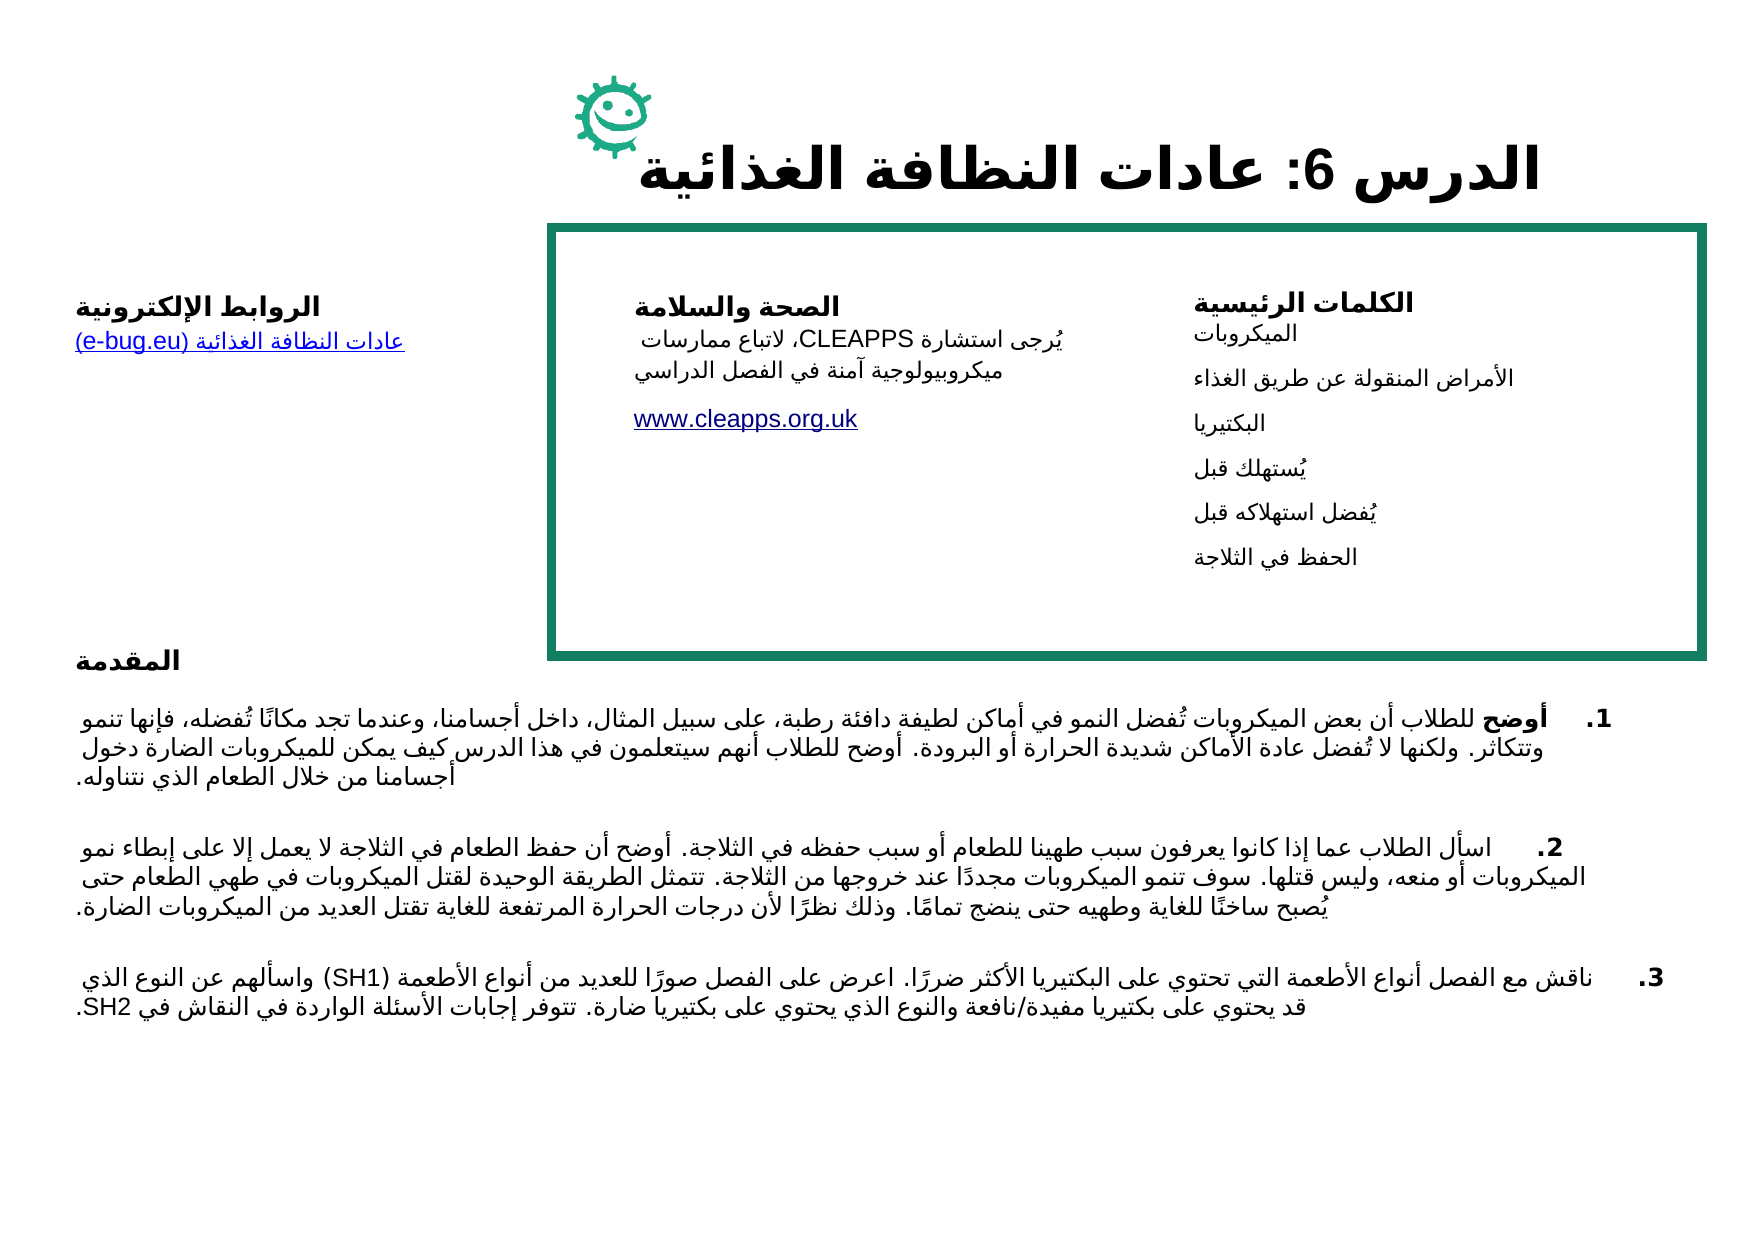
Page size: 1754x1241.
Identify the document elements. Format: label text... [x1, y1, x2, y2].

text الأمراض المنقولة عن طريق الغذاء [1193, 365, 1679, 391]
text البكتيريا [1193, 410, 1679, 436]
list ناقش مع الفصل أنواع الأطعمة التي تحتوي على البكتيريا الأكثر ضررًا. اعرض على الفصل صورًا للعديد من أنواع الأطعمة (SH1) واسألهم عن النوع الذي قد يحتوي على بكتيريا مفيدة/نافعة والنوع الذي يحتوي على بكتيريا ضارة. تتوفر إجابات الأسئلة الواردة في النقاش في SH2. [75, 963, 1641, 1021]
list أوضح للطلاب أن بعض الميكروبات تُفضل النمو في أماكن لطيفة دافئة رطبة، على سبيل المثال، داخل أجسامنا، وعندما تجد مكانًا تُفضله، فإنها تنمو وتتكاثر. ولكنها لا تُفضل عادة الأماكن شديدة الحرارة أو البرودة. أوضح للطلاب أنهم سيتعلمون في هذا الدرس كيف يمكن للميكروبات الضارة دخول أجسامنا من خلال الطعام الذي نتناوله. [75, 704, 1641, 792]
text عادات النظافة الغذائية (e-bug.eu) [75, 324, 547, 355]
subtitle الكلمات الرئيسية [1193, 287, 1679, 318]
text الدرس 6: عادات النظافة الغذائية [75, 135, 1679, 202]
text الميكروبات [1193, 320, 1679, 346]
text www.cleapps.org.uk [634, 404, 1120, 432]
text يُفضل استهلاكه قبل [1193, 499, 1679, 526]
subtitle الصحة والسلامة [634, 291, 1120, 322]
subtitle الروابط الإلكترونية [75, 291, 547, 322]
list اسأل الطلاب عما إذا كانوا يعرفون سبب طهينا للطعام أو سبب حفظه في الثلاجة. أوضح أن حفظ الطعام في الثلاجة لا يعمل إلا على إبطاء نمو الميكروبات أو منعه، وليس قتلها. سوف تنمو الميكروبات مجددًا عند خروجها من الثلاجة. تتمثل الطريقة الوحيدة لقتل الميكروبات في طهي الطعام حتى يُصبح ساخنًا للغاية وطهيه حتى ينضج تمامًا. وذلك نظرًا لأن درجات الحرارة المرتفعة للغاية تقتل العديد من الميكروبات الضارة. [75, 833, 1641, 921]
text يُستهلك قبل [1193, 454, 1679, 481]
text الحفظ في الثلاجة [1193, 544, 1679, 570]
subtitle المقدمة [75, 646, 1679, 677]
text يُرجى استشارة CLEAPPS، لاتباع ممارسات ميكروبيولوجية آمنة في الفصل الدراسي [634, 324, 1120, 383]
